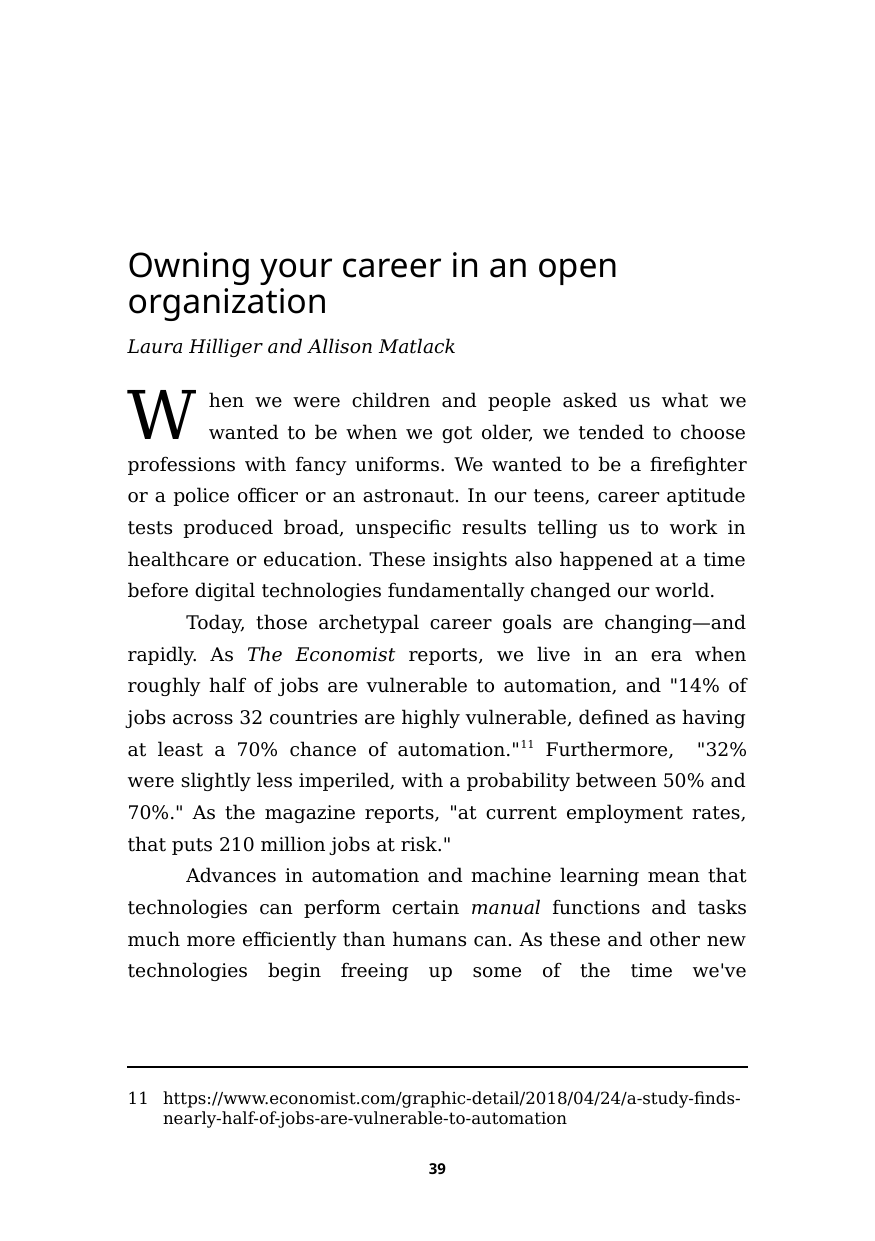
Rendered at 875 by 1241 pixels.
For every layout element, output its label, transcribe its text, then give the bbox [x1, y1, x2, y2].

text Advances in automation and machine learning mean that technologies can perform certain manual functions and tasks much more efficiently than humans can. As these and other new technologies begin freeing up some of the time we've [127, 866, 747, 982]
subtitle Owning your career in an open organization [127, 246, 747, 324]
text Laura Hilliger and Allison Matlack [127, 336, 747, 358]
text https://www.economist.com/graphic-detail/2018/04/24/a-study-finds-nearly-half-of-jobs-are-vulnerable-to-automation [127, 1089, 747, 1128]
text When we were children and people asked us what we wanted to be when we got older, we tended to choose professions with fancy uniforms. We wanted to be a firefighter or a police officer or an astronaut. In our teens, career aptitude tests produced broad, unspecific results telling us to work in healthcare or education. These insights also happened at a time before digital technologies fundamentally changed our world. [127, 391, 747, 602]
text Today, those archetypal career goals are changing—and rapidly. As The Economist reports, we live in an era when roughly half of jobs are vulnerable to automation, and "14% of jobs across 32 countries are highly vulnerable, defined as having at least a 70% chance of automation." Furthermore, "32% were slightly less imperiled, with a probability between 50% and 70%." As the magazine reports, "at current employment rates, that puts 210 million jobs at risk." [127, 612, 747, 856]
